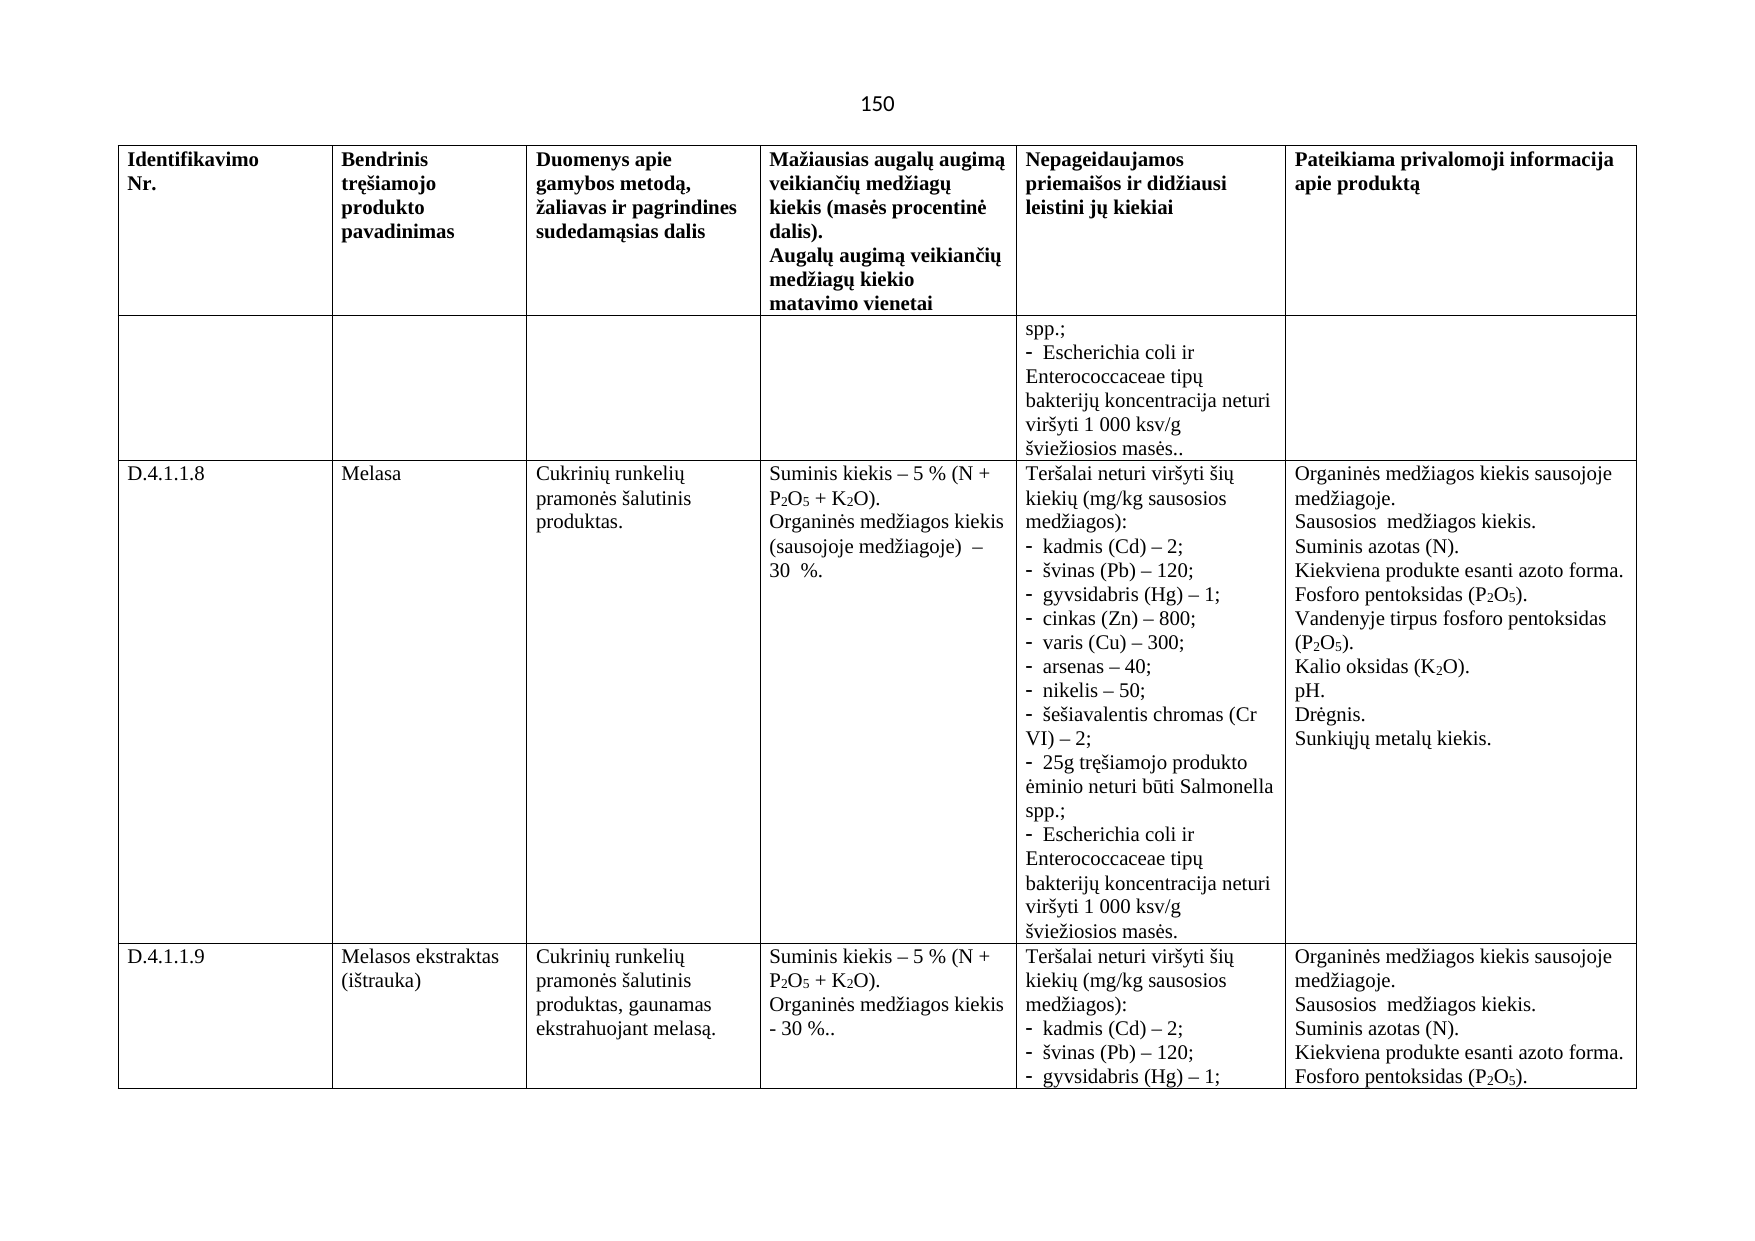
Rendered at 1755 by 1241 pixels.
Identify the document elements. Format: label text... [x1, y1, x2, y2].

table_cell Organinės medžiagos kiekis sausojoje medžiagoje. Sausosios medžiagos kiekis. Suminis azotas (N). Kiekviena produkte esanti azoto forma. Fosforo pentoksidas (P2O5). Vandenyje tirpus fosforo pentoksidas (P2O5). Kalio oksidas (K2O). pH. Drėgnis. Sunkiųjų metalų kiekis. [1286, 461, 1636, 943]
table_cell Organinės medžiagos kiekis sausojoje medžiagoje. Sausosios medžiagos kiekis. Suminis azotas (N). Kiekviena produkte esanti azoto forma. Fosforo pentoksidas (P2O5). [1286, 944, 1636, 1088]
table_cell Melasos ekstraktas (ištrauka) [333, 944, 526, 1088]
table_header Mažiausias augalų augimą veikiančių medžiagų kiekis (masės procentinė dalis). Augalų augimą veikiančių medžiagų kiekio matavimo vienetai [761, 146, 1016, 315]
table_cell Cukrinių runkelių pramonės šalutinis produktas, gaunamas ekstrahuojant melasą. [527, 944, 760, 1088]
table_cell [1286, 316, 1636, 460]
table_cell Suminis kiekis – 5 % (N + P2O5 + K2O). Organinės medžiagos kiekis - 30 %.. [761, 944, 1016, 1088]
table_header Identifikavimo Nr. [119, 146, 332, 315]
table_cell Teršalai neturi viršyti šių kiekių (mg/kg sausosios medžiagos): kadmis (Cd) – 2; švinas (Pb) – 120; gyvsidabris (Hg) – 1; [1017, 944, 1285, 1088]
table_header Pateikiama privalomoji informacija apie produktą [1286, 146, 1636, 315]
table_cell [119, 316, 332, 460]
table_cell Melasa [333, 461, 526, 943]
table_cell D.4.1.1.9 [119, 944, 332, 1088]
table_cell Teršalai neturi viršyti šių kiekių (mg/kg sausosios medžiagos): kadmis (Cd) – 2; švinas (Pb) – 120; gyvsidabris (Hg) – 1; cinkas (Zn) – 800; varis (Cu) – 300; arsenas – 40; nikelis – 50; šešiavalentis chromas (Cr VI) – 2; 25g tręšiamojo produkto ėminio neturi būti Salmonella spp.; Escherichia coli ir Enterococcaceae tipų bakterijų koncentracija neturi viršyti 1 000 ksv/g šviežiosios masės. [1017, 461, 1285, 943]
table_cell Cukrinių runkelių pramonės šalutinis produktas. [527, 461, 760, 943]
table_header Bendrinis tręšiamojo produkto pavadinimas [333, 146, 526, 315]
table_cell [527, 316, 760, 460]
table_cell [333, 316, 526, 460]
table_cell Suminis kiekis – 5 % (N + P2O5 + K2O). Organinės medžiagos kiekis (sausojoje medžiagoje) – 30 %. [761, 461, 1016, 943]
table_cell D.4.1.1.8 [119, 461, 332, 943]
table_header Duomenys apie gamybos metodą, žaliavas ir pagrindines sudedamąsias dalis [527, 146, 760, 315]
table_header Nepageidaujamos priemaišos ir didžiausi leistini jų kiekiai [1017, 146, 1285, 315]
table_cell [761, 316, 1016, 460]
table_cell spp.; Escherichia coli ir Enterococcaceae tipų bakterijų koncentracija neturi viršyti 1 000 ksv/g šviežiosios masės.. [1017, 316, 1285, 460]
